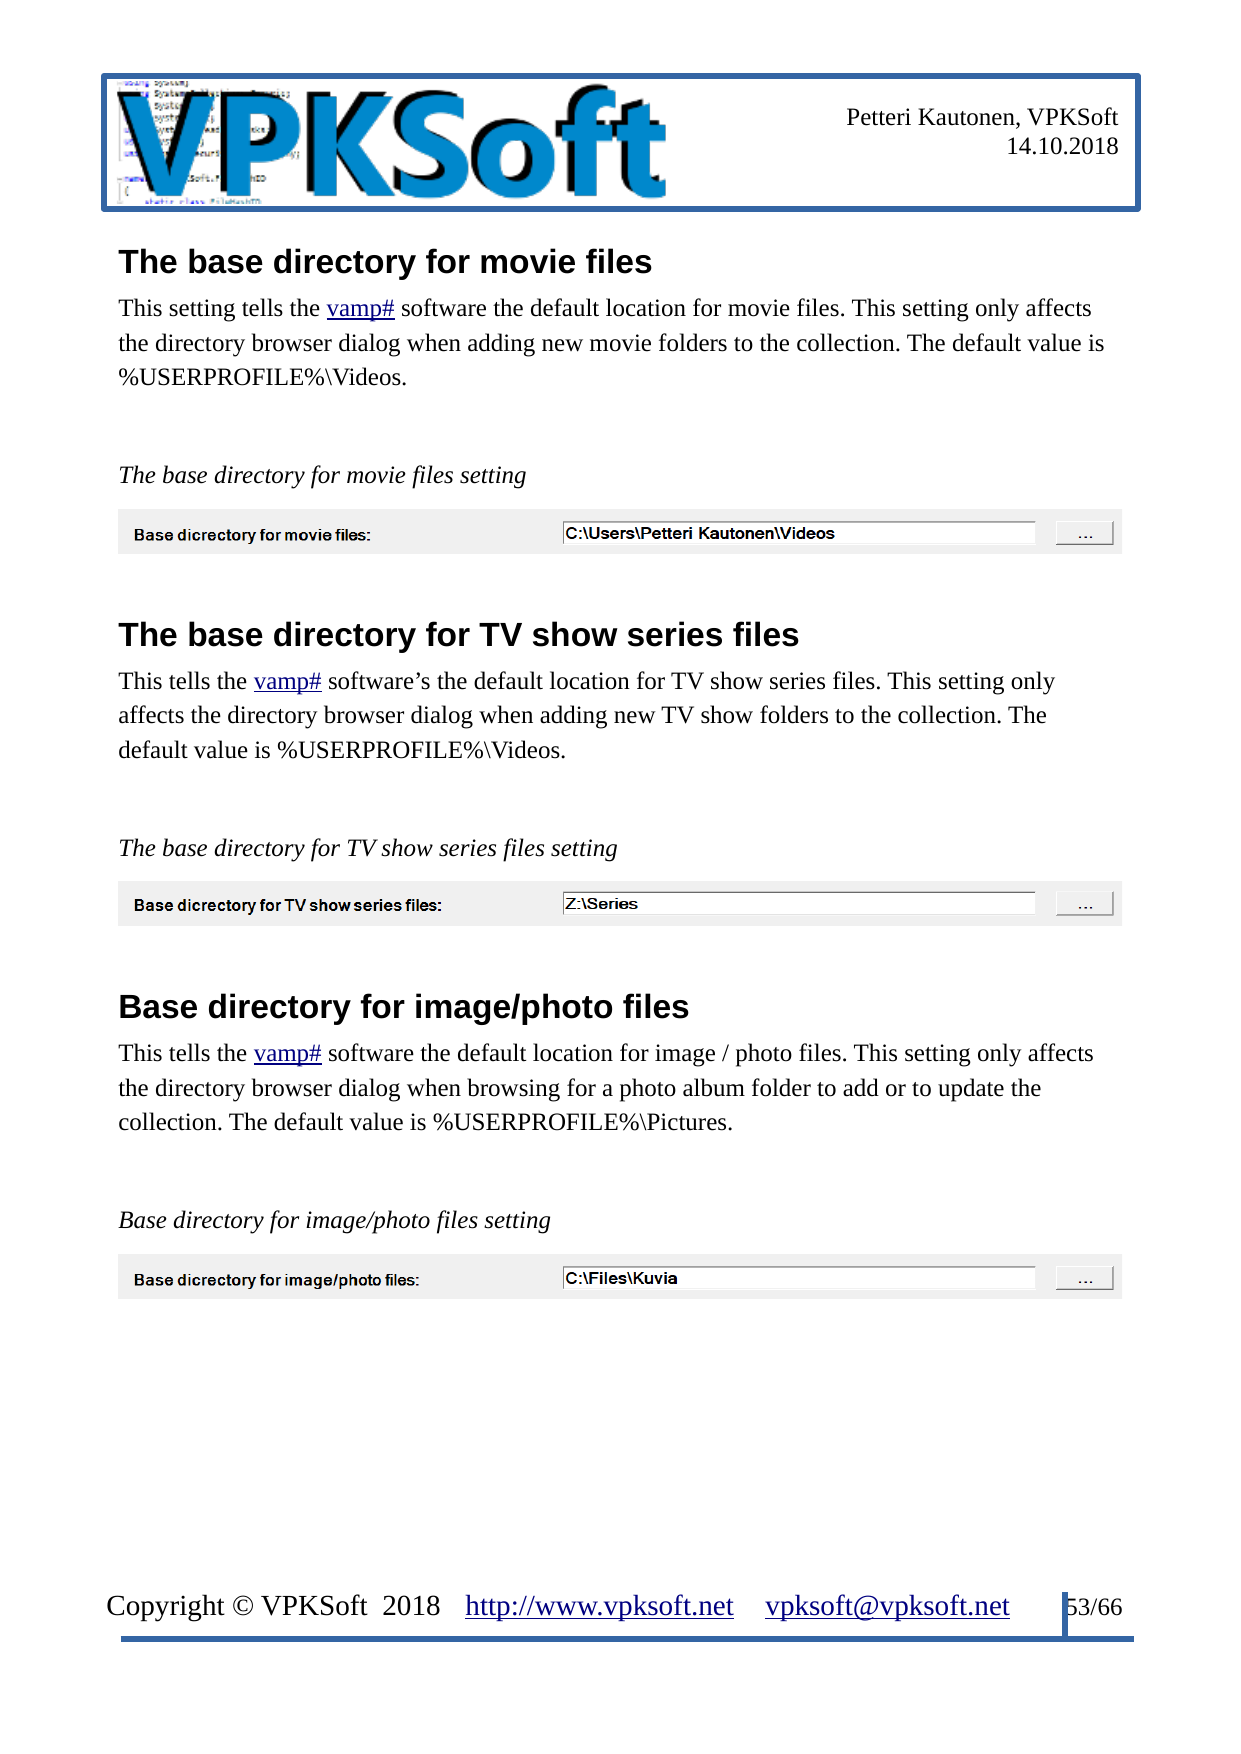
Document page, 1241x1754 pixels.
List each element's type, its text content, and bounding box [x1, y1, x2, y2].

subtitle Base directory for image/photo files [118, 987, 1122, 1026]
picture [118, 1254, 1123, 1299]
text This tells the vamp# software the default location for image / photo files. This setting only affects the directory browser dialog when browsing for a photo album folder to add or to update the collection. The default value is %USERPROFILE%\Pictures. [118, 1038, 1122, 1136]
text This tells the vamp# software’s the default location for TV show series files. This setting only affects the directory browser dialog when adding new TV show folders to the collection. The default value is %USERPROFILE%\Videos. [118, 666, 1122, 763]
subtitle The base directory for TV show series files [118, 614, 1122, 653]
picture [118, 881, 1123, 926]
picture [116, 81, 672, 204]
picture [118, 509, 1123, 554]
text The base directory for TV show series files setting [118, 833, 1122, 862]
text This setting tells the vamp# software the default location for movie files. This setting only affects the directory browser dialog when adding new movie folders to the collection. The default value is %USERPROFILE%\Videos. [118, 293, 1122, 391]
text The base directory for movie files setting [118, 460, 1122, 489]
text Base directory for image/photo files setting [118, 1205, 1122, 1234]
subtitle The base directory for movie files [118, 242, 1122, 281]
